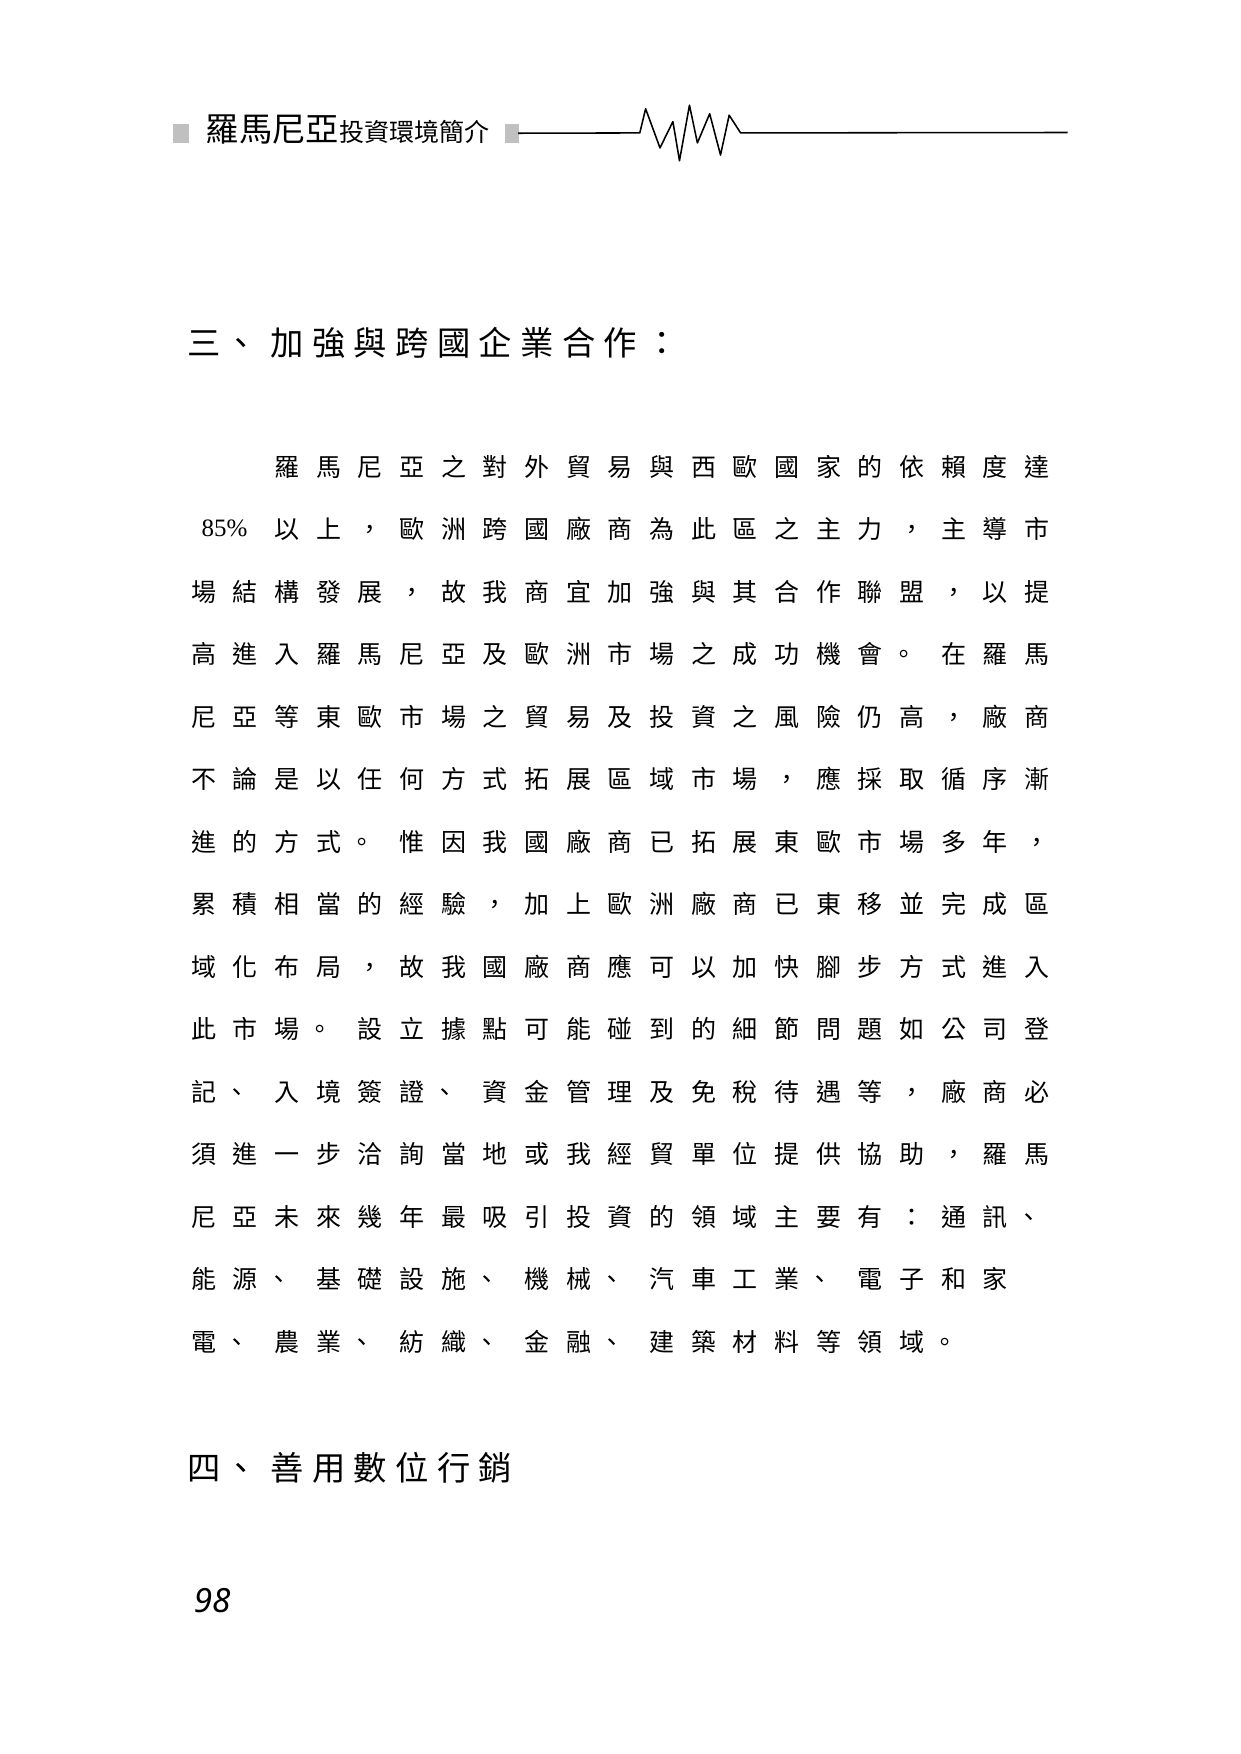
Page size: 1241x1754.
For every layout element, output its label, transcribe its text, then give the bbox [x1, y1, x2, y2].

text 羅馬尼亞之對外貿易與西歐國家的依賴度達85%以上，歐洲跨國廠商為此區之主力，主導市場結構發展，故我商宜加強與其合作聯盟，以提高進入羅馬尼亞及歐洲市場之成功機會。在羅馬尼亞等東歐市場之貿易及投資之風險仍高，廠商不論是以任何方式拓展區域市場，應採取循序漸進的方式。惟因我國廠商已拓展東歐市場多年，累積相當的經驗，加上歐洲廠商已東移並完成區域化布局，故我國廠商應可以加快腳步方式進入此市場。設立據點可能碰到的細節問題如公司登記、入境簽證、資金管理及免稅待遇等，廠商必須進一步洽詢當地或我經貿單位提供協助，羅馬尼亞未來幾年最吸引投資的領域主要有：通訊、能源、基礎設施、機械、汽車工業、電子和家電、農業、紡織、金融、建築材料等領域。 [183, 424, 1058, 1361]
text 四、善用數位行銷 [183, 1424, 1058, 1486]
text 三、加強與跨國企業合作： [183, 299, 1058, 361]
